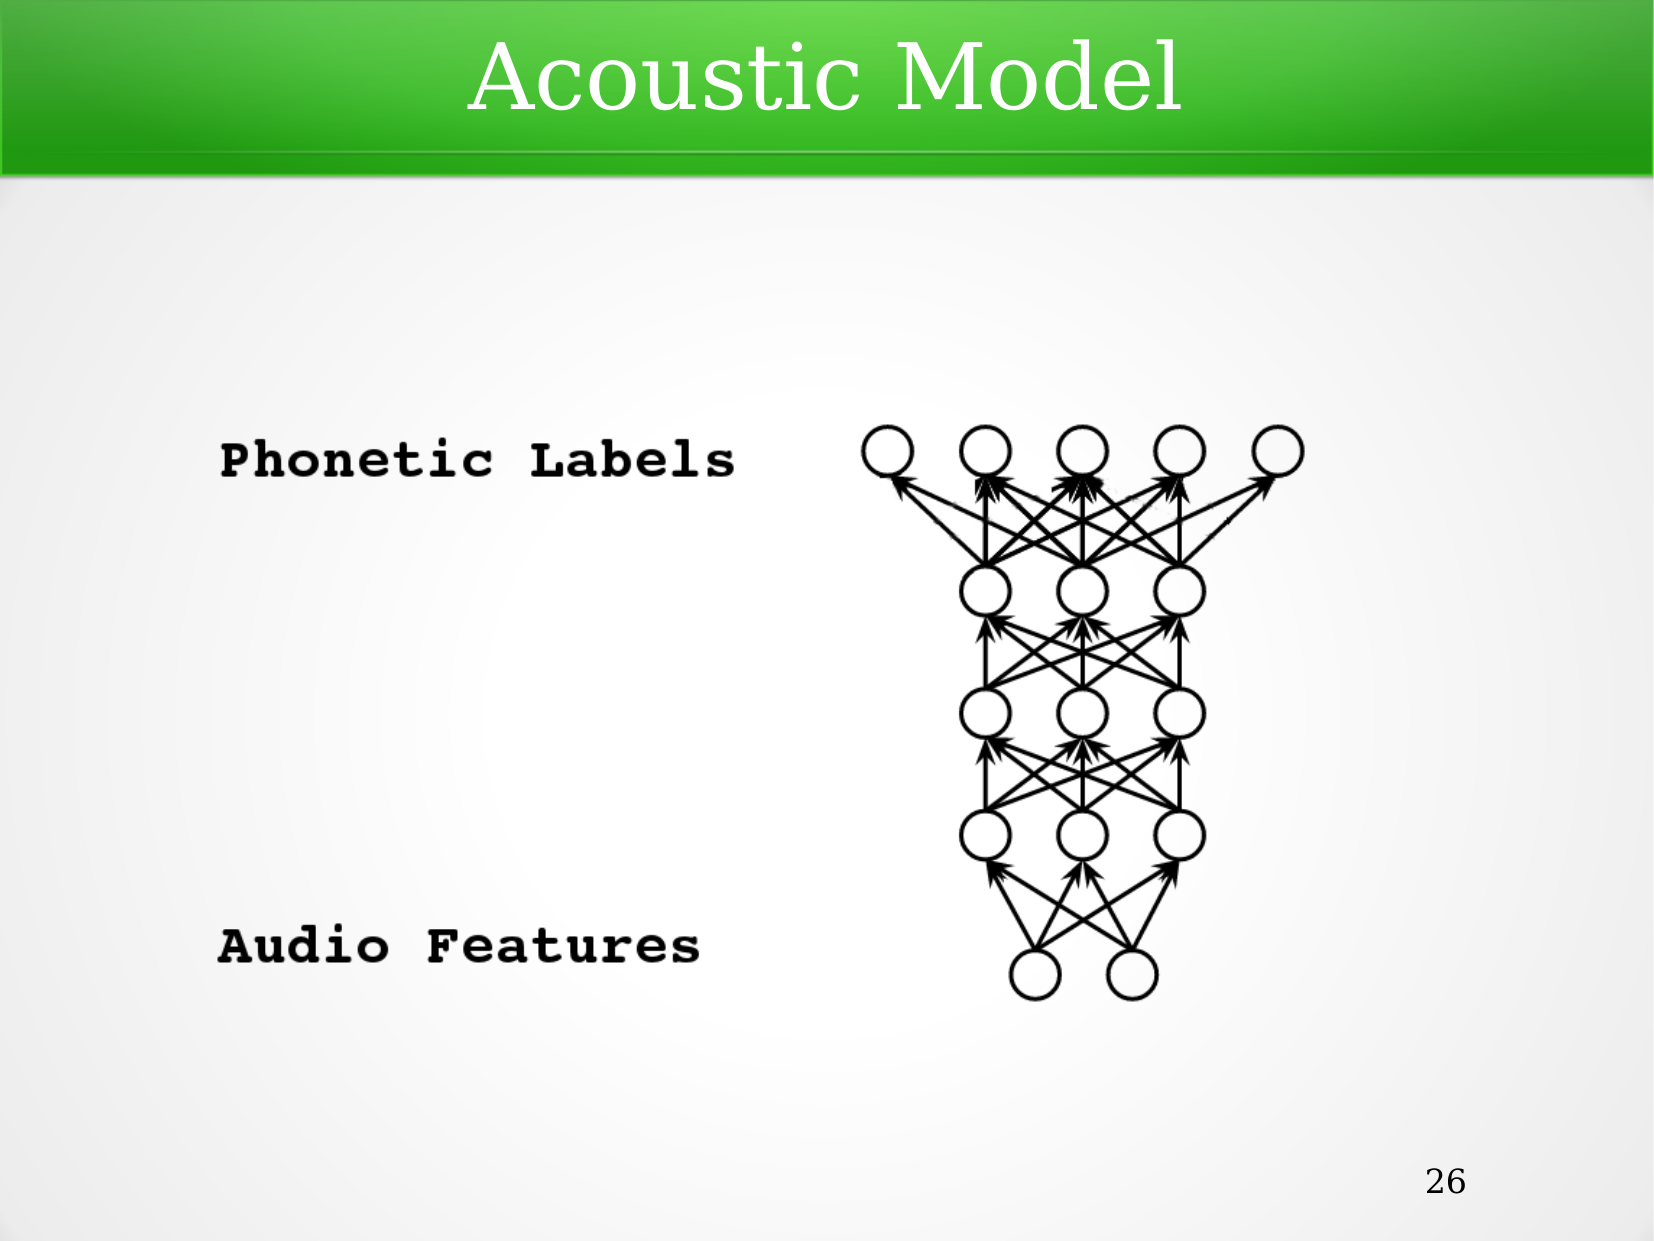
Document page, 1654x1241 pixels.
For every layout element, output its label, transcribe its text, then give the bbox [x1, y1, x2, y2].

title Acoustic Model [82, 11, 1571, 154]
picture [0, 0, 1654, 1241]
